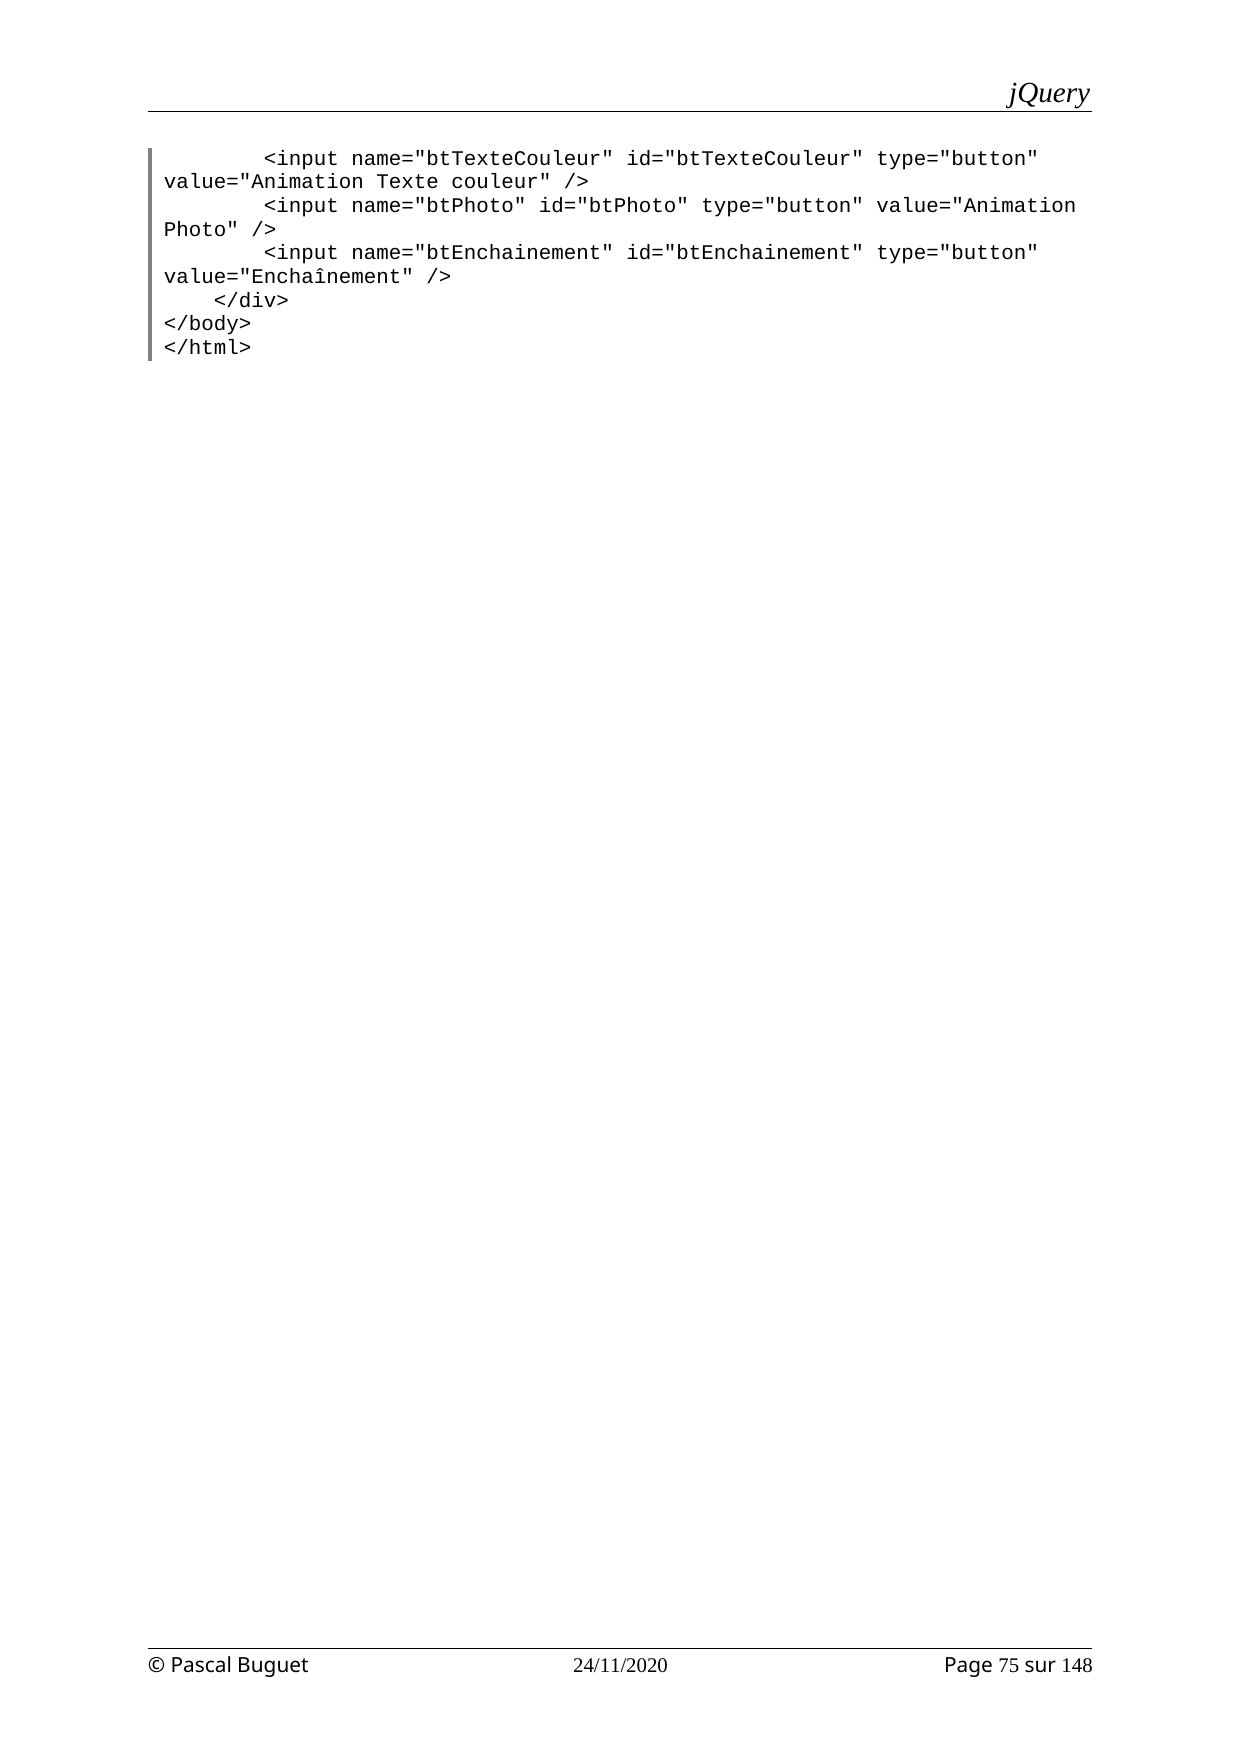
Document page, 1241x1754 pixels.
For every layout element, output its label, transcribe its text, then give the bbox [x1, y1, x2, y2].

text </div> [152, 289, 1092, 313]
text <input name="btTexteCouleur" id="btTexteCouleur" type="button" value="Animation Texte couleur" /> [152, 148, 1092, 195]
text <input name="btPhoto" id="btPhoto" type="button" value="Animation Photo" /> [152, 195, 1092, 242]
text </body> [152, 313, 1092, 337]
text <input name="btEnchainement" id="btEnchainement" type="button" value="Enchaînement" /> [152, 242, 1092, 289]
text </html> [152, 337, 1092, 361]
